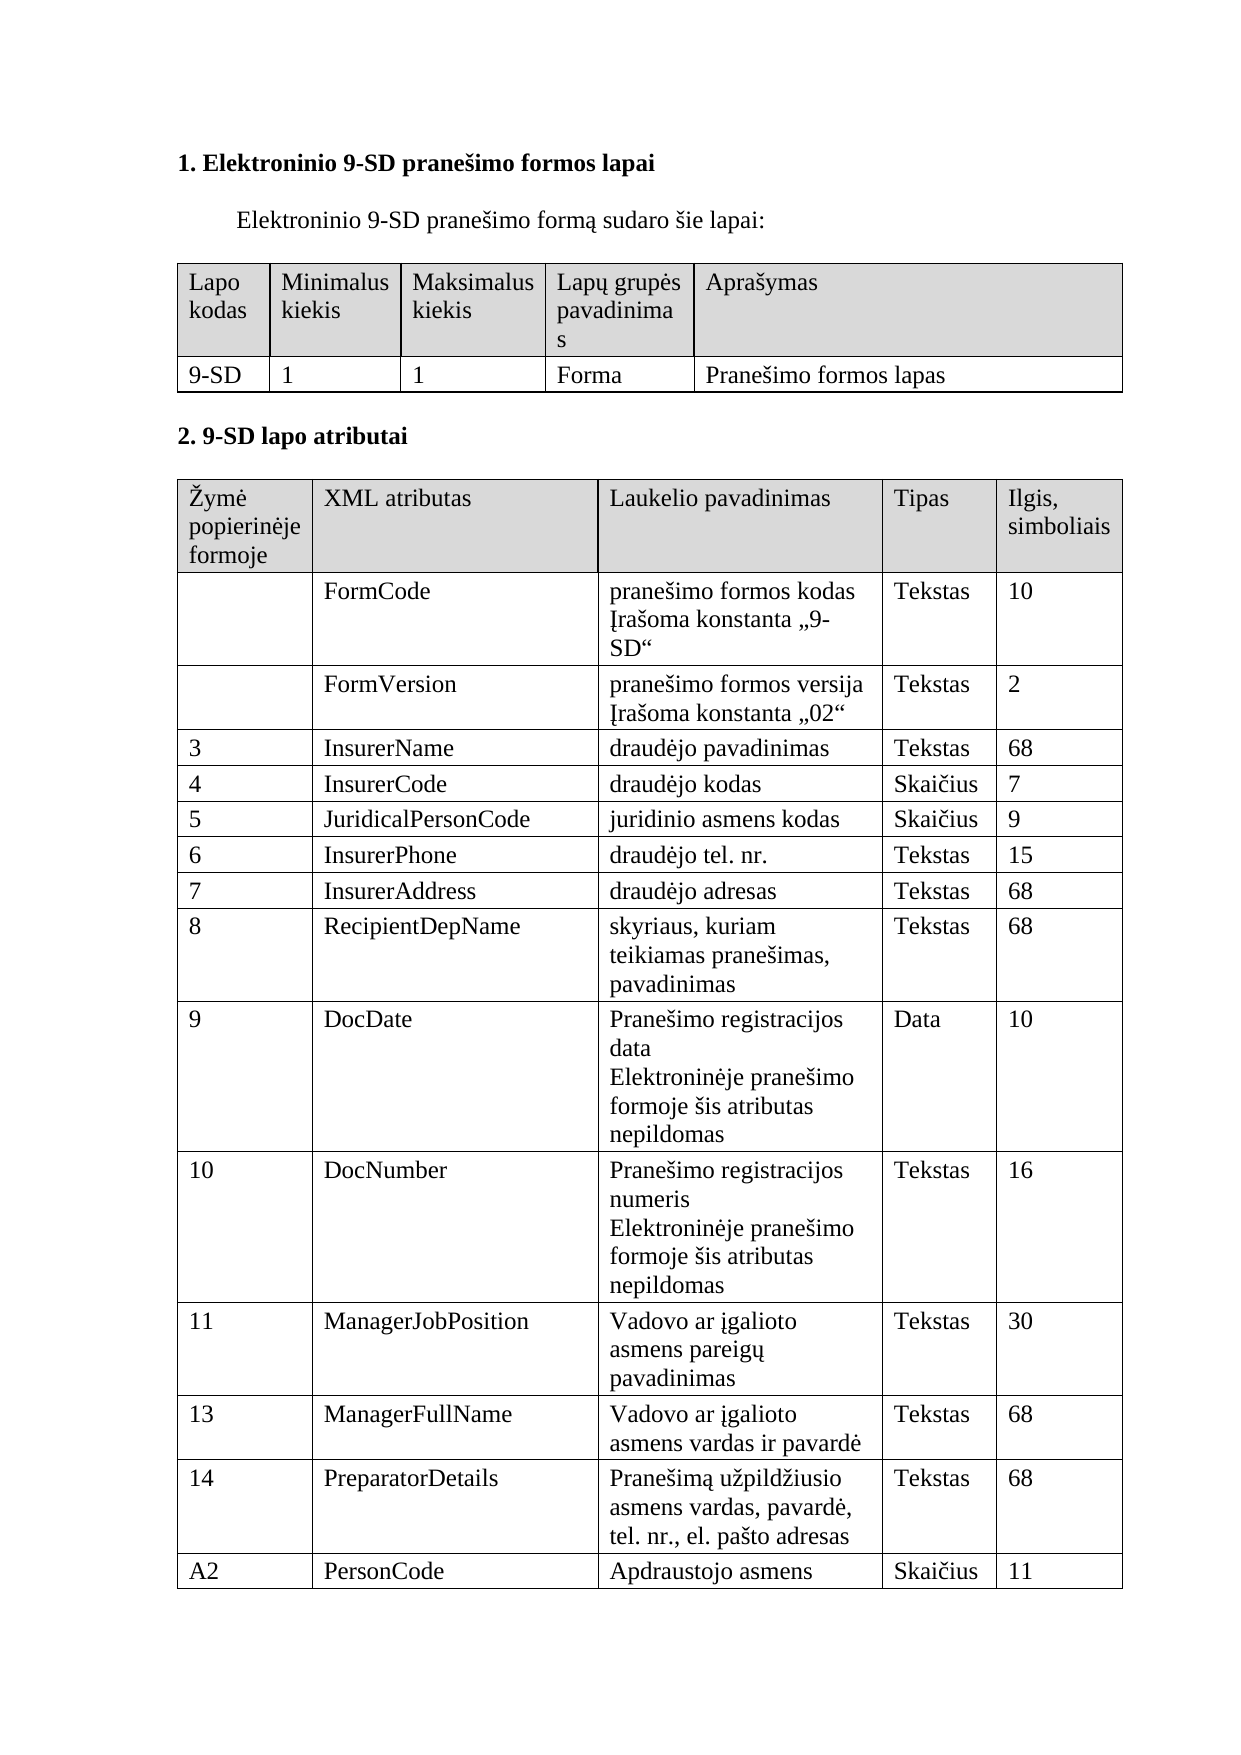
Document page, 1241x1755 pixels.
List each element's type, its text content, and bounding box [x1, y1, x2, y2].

table_cell Tekstas [883, 873, 996, 907]
table_cell 8 [178, 909, 312, 1001]
text 1. Elektroninio 9-SD pranešimo formos lapai [177, 148, 1122, 176]
table_header Žymė popierinėje formoje [178, 480, 312, 572]
table_cell 7 [178, 873, 312, 907]
table_cell Tekstas [883, 1396, 996, 1459]
table_cell InsurerAddress [313, 873, 598, 907]
table_cell Pranešimo formos lapas [695, 357, 1122, 391]
table_cell Forma [546, 357, 694, 391]
table_cell Tekstas [883, 666, 996, 729]
table_cell Tekstas [883, 837, 996, 872]
table_cell 68 [997, 1460, 1122, 1552]
table_cell A2 [178, 1554, 312, 1588]
table_cell Data [883, 1002, 996, 1151]
table_cell Vadovo ar įgalioto asmens vardas ir pavardė [599, 1396, 882, 1459]
table_cell Tekstas [883, 909, 996, 1001]
table_cell 68 [997, 909, 1122, 1001]
table_cell 9 [178, 1002, 312, 1151]
table_header Ilgis, simboliais [997, 480, 1122, 572]
table_cell juridinio asmens kodas [599, 802, 882, 836]
table_cell 11 [997, 1554, 1122, 1588]
table_cell InsurerPhone [313, 837, 598, 872]
table_cell pranešimo formos versija Įrašoma konstanta „02“ [599, 666, 882, 729]
table_cell DocDate [313, 1002, 598, 1151]
table_cell 4 [178, 766, 312, 801]
table_cell 1 [270, 357, 400, 391]
table_cell draudėjo kodas [599, 766, 882, 801]
table_cell 68 [997, 1396, 1122, 1459]
table_cell Pranešimo registracijos numeris Elektroninėje pranešimo formoje šis atributas nepildomas [599, 1152, 882, 1302]
table_cell Tekstas [883, 1303, 996, 1395]
table_header Aprašymas [695, 264, 1122, 356]
table_cell 68 [997, 730, 1122, 765]
table_cell FormVersion [313, 666, 598, 729]
table_cell ManagerJobPosition [313, 1303, 598, 1395]
table_cell 30 [997, 1303, 1122, 1395]
table_cell 3 [178, 730, 312, 765]
table_cell Tekstas [883, 730, 996, 765]
table_header Lapo kodas [178, 264, 269, 356]
table_cell pranešimo formos kodas Įrašoma konstanta „9-SD“ [599, 573, 882, 665]
table_header Maksimalus kiekis [402, 264, 545, 356]
table_cell [178, 666, 312, 729]
table_cell JuridicalPersonCode [313, 802, 598, 836]
table_cell Tekstas [883, 1152, 996, 1302]
table_cell InsurerCode [313, 766, 598, 801]
table_cell 10 [997, 1002, 1122, 1151]
table_cell [178, 573, 312, 665]
table_cell FormCode [313, 573, 598, 665]
table_cell skyriaus, kuriam teikiamas pranešimas, pavadinimas [599, 909, 882, 1001]
text 2. 9-SD lapo atributai [177, 421, 1122, 450]
table_cell 10 [997, 573, 1122, 665]
table_cell RecipientDepName [313, 909, 598, 1001]
table_cell Pranešimą užpildžiusio asmens vardas, pavardė, tel. nr., el. pašto adresas [599, 1460, 882, 1552]
table_cell ManagerFullName [313, 1396, 598, 1459]
table_cell Skaičius [883, 1554, 996, 1588]
table_cell 14 [178, 1460, 312, 1552]
table_header Minimalus kiekis [271, 264, 400, 356]
table_cell 1 [401, 357, 545, 391]
table_cell 11 [178, 1303, 312, 1395]
table_header Laukelio pavadinimas [599, 480, 882, 572]
table_cell InsurerName [313, 730, 598, 765]
table_cell 9 [997, 802, 1122, 836]
table_cell DocNumber [313, 1152, 598, 1302]
table_cell 68 [997, 873, 1122, 907]
table_cell 16 [997, 1152, 1122, 1302]
table_cell 5 [178, 802, 312, 836]
table_cell PreparatorDetails [313, 1460, 598, 1552]
table_cell Skaičius [883, 766, 996, 801]
table_cell 2 [997, 666, 1122, 729]
table_cell 9-SD [178, 357, 269, 391]
table_cell Skaičius [883, 802, 996, 836]
table_cell PersonCode [313, 1554, 598, 1588]
table_cell Tekstas [883, 1460, 996, 1552]
table_cell Apdraustojo asmens [599, 1554, 882, 1588]
table_cell 15 [997, 837, 1122, 872]
table_header XML atributas [313, 480, 597, 572]
table_cell 13 [178, 1396, 312, 1459]
table_header Tipas [883, 480, 996, 572]
table_cell draudėjo adresas [599, 873, 882, 907]
table_cell 10 [178, 1152, 312, 1302]
table_cell draudėjo pavadinimas [599, 730, 882, 765]
table_cell Vadovo ar įgalioto asmens pareigų pavadinimas [599, 1303, 882, 1395]
table_cell draudėjo tel. nr. [599, 837, 882, 872]
table_cell 7 [997, 766, 1122, 801]
table_cell Pranešimo registracijos data Elektroninėje pranešimo formoje šis atributas nepildomas [599, 1002, 882, 1151]
text Elektroninio 9-SD pranešimo formą sudaro šie lapai: [177, 205, 1122, 234]
table_header Lapų grupės pavadinimas [546, 264, 693, 356]
table_cell Tekstas [883, 573, 996, 665]
table_cell 6 [178, 837, 312, 872]
